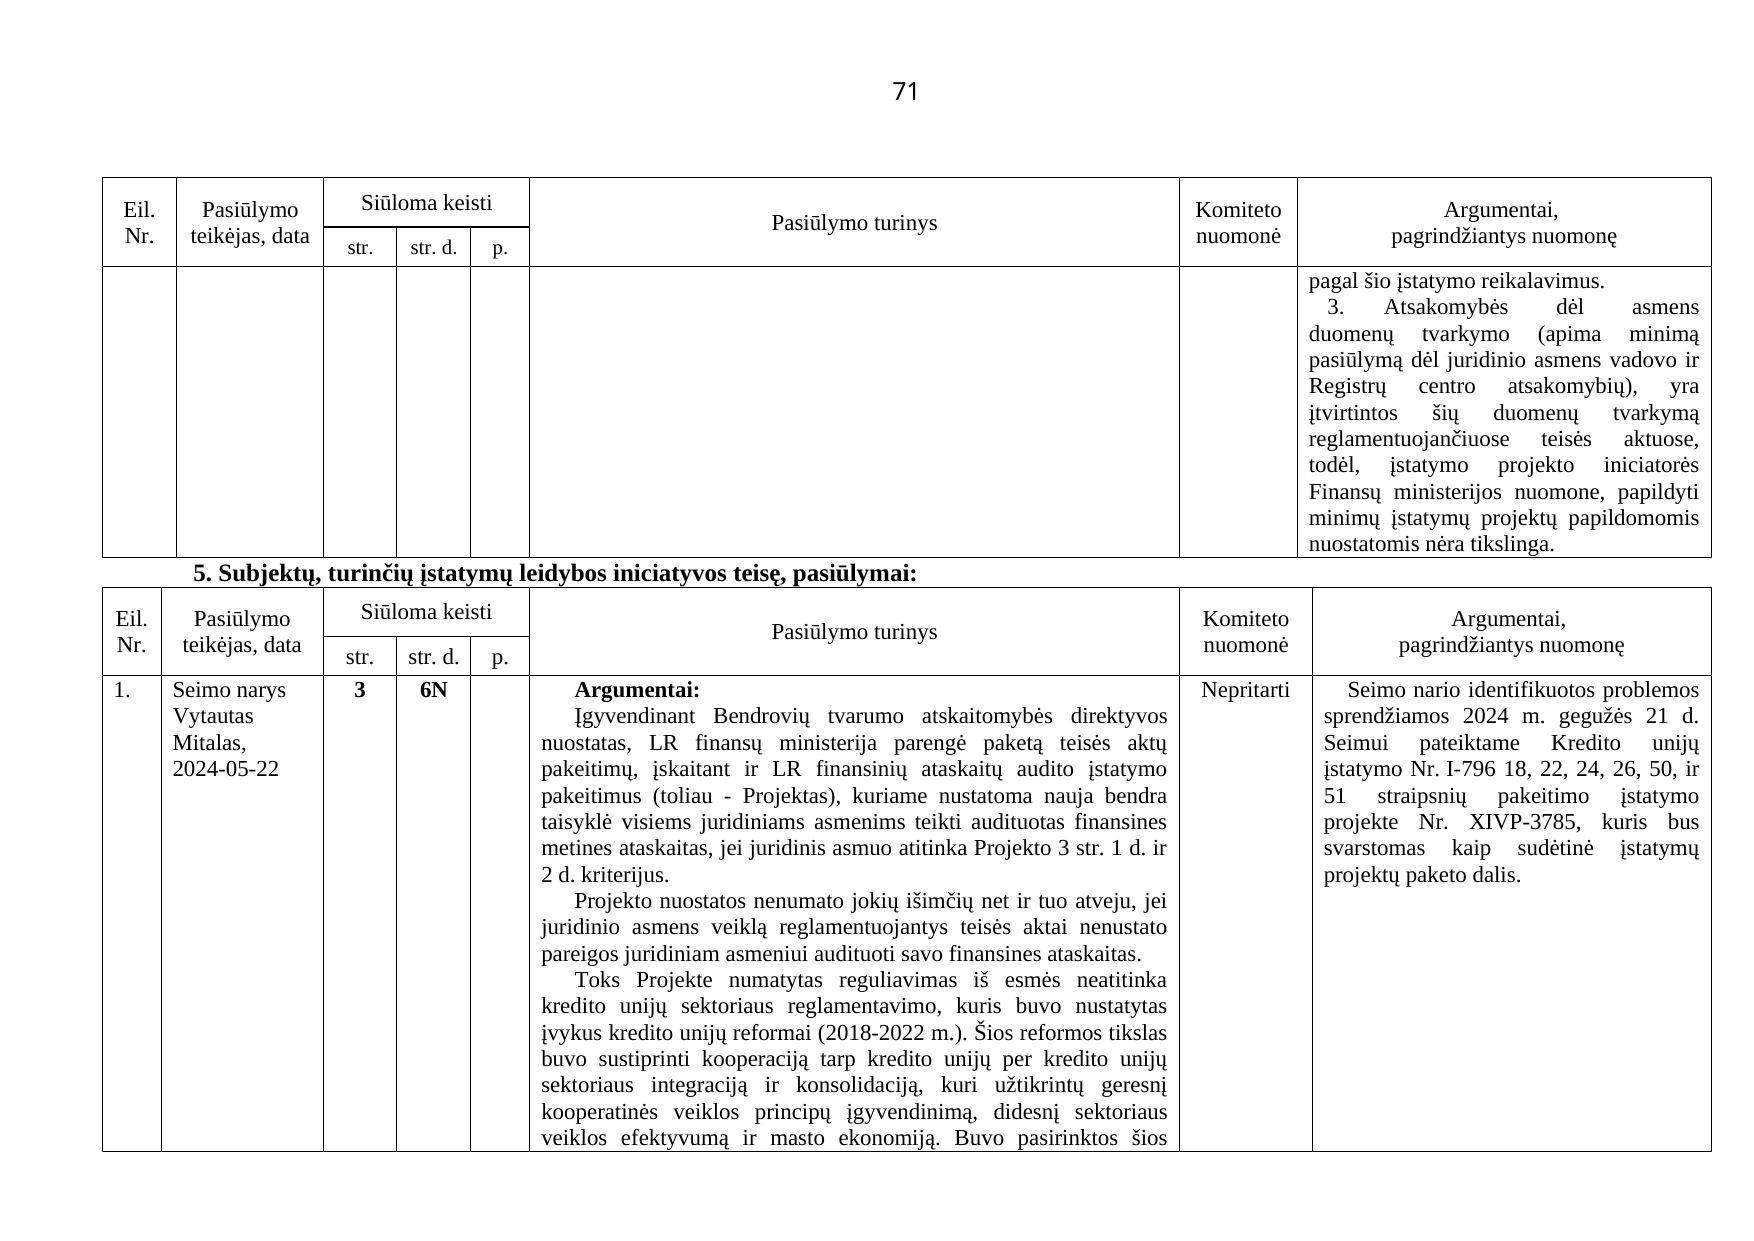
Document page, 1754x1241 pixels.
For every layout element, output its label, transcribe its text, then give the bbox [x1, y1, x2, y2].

table_cell Seimo nario identifikuotos problemos sprendžiamos 2024 m. gegužės 21 d. Seimui pateiktame Kredito unijų įstatymo Nr. I-796 18, 22, 24, 26, 50, ir 51 straipsnių pakeitimo įstatymo projekte Nr. XIVP-3785, kuris bus svarstomas kaip sudėtinė įstatymų projektų paketo dalis. [1313, 676, 1711, 1151]
table_cell [1180, 267, 1297, 557]
table_cell str. [324, 228, 396, 266]
table_cell [471, 676, 529, 1151]
table_cell Argumentai: Įgyvendinant Bendrovių tvarumo atskaitomybės direktyvos nuostatas, LR finansų ministerija parengė paketą teisės aktų pakeitimų, įskaitant ir LR finansinių ataskaitų audito įstatymo pakeitimus (toliau - Projektas), kuriame nustatoma nauja bendra taisyklė visiems juridiniams asmenims teikti audituotas finansines metines ataskaitas, jei juridinis asmuo atitinka Projekto 3 str. 1 d. ir 2 d. kriterijus. Projekto nuostatos nenumato jokių išimčių net ir tuo atveju, jei juridinio asmens veiklą reglamentuojantys teisės aktai nenustato pareigos juridiniam asmeniui audituoti savo finansines ataskaitas. Toks Projekte numatytas reguliavimas iš esmės neatitinka kredito unijų sektoriaus reglamentavimo, kuris buvo nustatytas įvykus kredito unijų reformai (2018-2022 m.). Šios reformos tikslas buvo sustiprinti kooperaciją tarp kredito unijų per kredito unijų sektoriaus integraciją ir konsolidaciją, kuri užtikrintų geresnį kooperatinės veiklos principų įgyvendinimą, didesnį sektoriaus veiklos efektyvumą ir masto ekonomiją. Buvo pasirinktos šios [530, 676, 1179, 1151]
table_cell Seimo narys Vytautas Mitalas, 2024-05-22 [162, 676, 323, 1151]
table_header Pasiūlymo teikėjas, data [162, 588, 323, 675]
table_cell Nepritarti [1180, 676, 1312, 1151]
table_cell [471, 267, 529, 557]
table_header Siūloma keisti [324, 588, 529, 636]
table_cell [324, 267, 396, 557]
table_cell 6N [397, 676, 470, 1151]
table_cell [397, 267, 470, 557]
table_header Argumentai, pagrindžiantys nuomonę [1298, 178, 1711, 266]
table_header Eil. Nr. [103, 178, 176, 266]
table_cell 3 [324, 676, 396, 1151]
subtitle 5. Subjektų, turinčių įstatymų leidybos iniciatyvos teisę, pasiūlymai: [118, 558, 1695, 587]
table_header Pasiūlymo turinys [530, 588, 1179, 675]
table_cell str. d. [397, 228, 470, 266]
table_header Komiteto nuomonė [1180, 588, 1312, 675]
table_cell [103, 267, 176, 557]
table_cell str. [324, 637, 396, 675]
table_header Siūloma keisti [324, 178, 529, 226]
table_cell p. [471, 637, 529, 675]
table_cell pagal šio įstatymo reikalavimus. Atsakomybės dėl asmens duomenų tvarkymo (apima minimą pasiūlymą dėl juridinio asmens vadovo ir Registrų centro atsakomybių), yra įtvirtintos šių duomenų tvarkymą reglamentuojančiuose teisės aktuose, todėl, įstatymo projekto iniciatorės Finansų ministerijos nuomone, papildyti minimų įstatymų projektų papildomomis nuostatomis nėra tikslinga. [1298, 267, 1711, 557]
table_cell str. d. [397, 637, 470, 675]
table_cell 1. [103, 676, 161, 1151]
table_cell [530, 267, 1179, 557]
table_cell p. [471, 228, 529, 266]
table_header Pasiūlymo turinys [530, 178, 1179, 266]
table_header Pasiūlymo teikėjas, data [177, 178, 323, 266]
table_header Komiteto nuomonė [1180, 178, 1297, 266]
table_cell [177, 267, 323, 557]
table_header Argumentai, pagrindžiantys nuomonę [1313, 588, 1711, 675]
table_header Eil. Nr. [103, 588, 161, 675]
